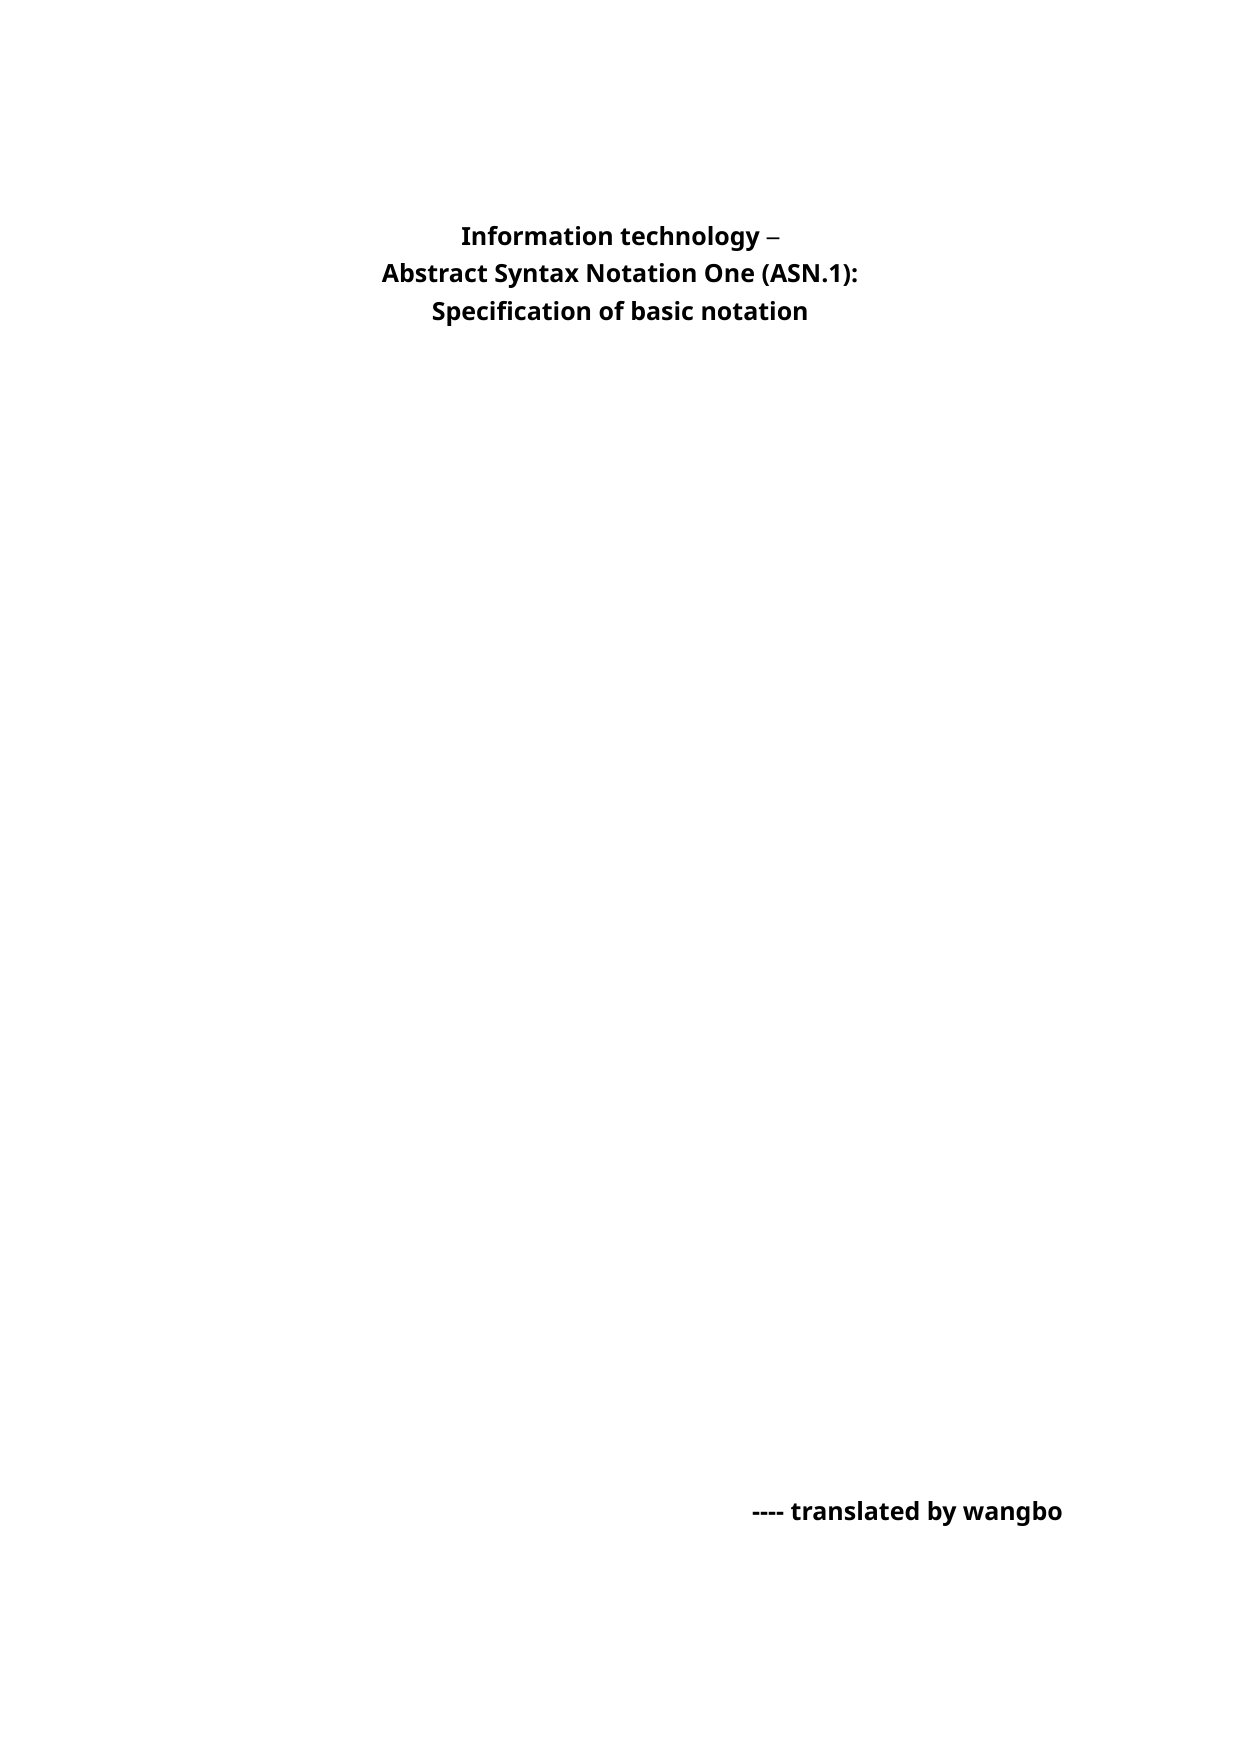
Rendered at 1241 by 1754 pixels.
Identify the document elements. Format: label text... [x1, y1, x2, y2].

text Information technology – [177, 217, 1063, 254]
text Abstract Syntax Notation One (ASN.1): [177, 254, 1063, 292]
text ---- translated by wangbo [177, 1492, 1063, 1529]
text Specification of basic notation [177, 292, 1063, 329]
